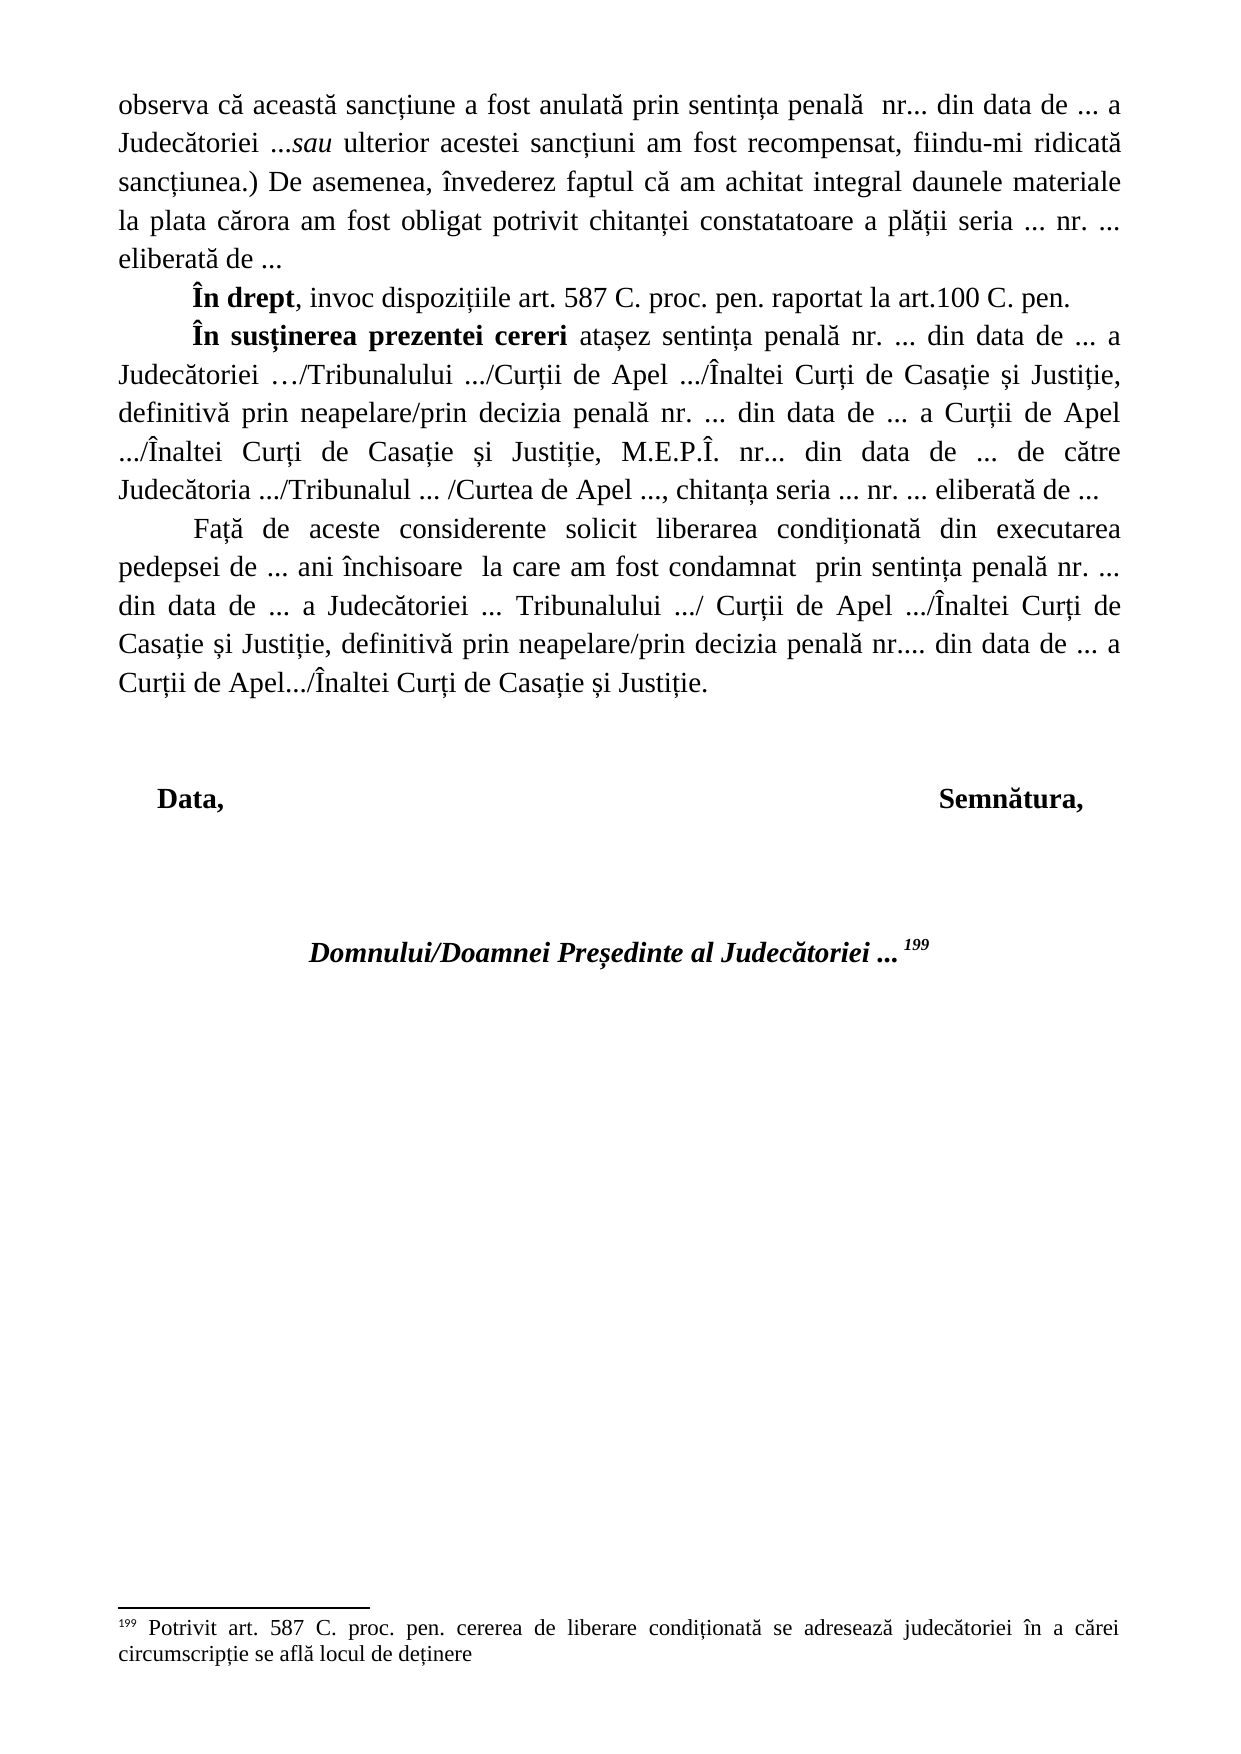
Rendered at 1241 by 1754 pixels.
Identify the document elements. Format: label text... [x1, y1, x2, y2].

text Față de aceste considerente solicit liberarea condiționată din executarea pedepsei de ... ani închisoare la care am fost condamnat prin sentința penală nr. ... din data de ... a Judecătoriei ... Tribunalului .../ Curții de Apel .../Înaltei Curți de Casație și Justiție, definitivă prin neapelare/prin decizia penală nr.... din data de ... a Curții de Apel.../Înaltei Curți de Casație și Justiție. [118, 511, 1122, 699]
text În susținerea prezentei cereri atașez sentința penală nr. ... din data de ... a Judecătoriei …/Tribunalului .../Curții de Apel .../Înaltei Curți de Casație și Justiție, definitivă prin neapelare/prin decizia penală nr. ... din data de ... a Curții de Apel .../Înaltei Curți de Casație și Justiție, M.E.P.Î. nr... din data de ... de către Judecătoria .../Tribunalul ... /Curtea de Apel ..., chitanța seria ... nr. ... eliberată de ... [118, 318, 1122, 506]
text Data, Semnătura, [118, 781, 1122, 814]
text Potrivit art. 587 C. proc. pen. cererea de liberare condiționată se adresează judecătoriei în a cărei circumscripție se află locul de deținere [118, 1614, 1122, 1667]
text Domnului/Doamnei Președinte al Judecătoriei ... [118, 935, 1122, 968]
text observa că această sancțiune a fost anulată prin sentința penală nr... din data de ... a Judecătoriei ...sau ulterior acestei sancțiuni am fost recompensat, fiindu-mi ridicată sancțiunea.) De asemenea, învederez faptul că am achitat integral daunele materiale la plata cărora am fost obligat potrivit chitanței constatatoare a plății seria ... nr. ... eliberată de ... [118, 87, 1122, 275]
text În drept, invoc dispozițiile art. 587 C. proc. pen. raportat la art.100 C. pen. [118, 280, 1122, 313]
